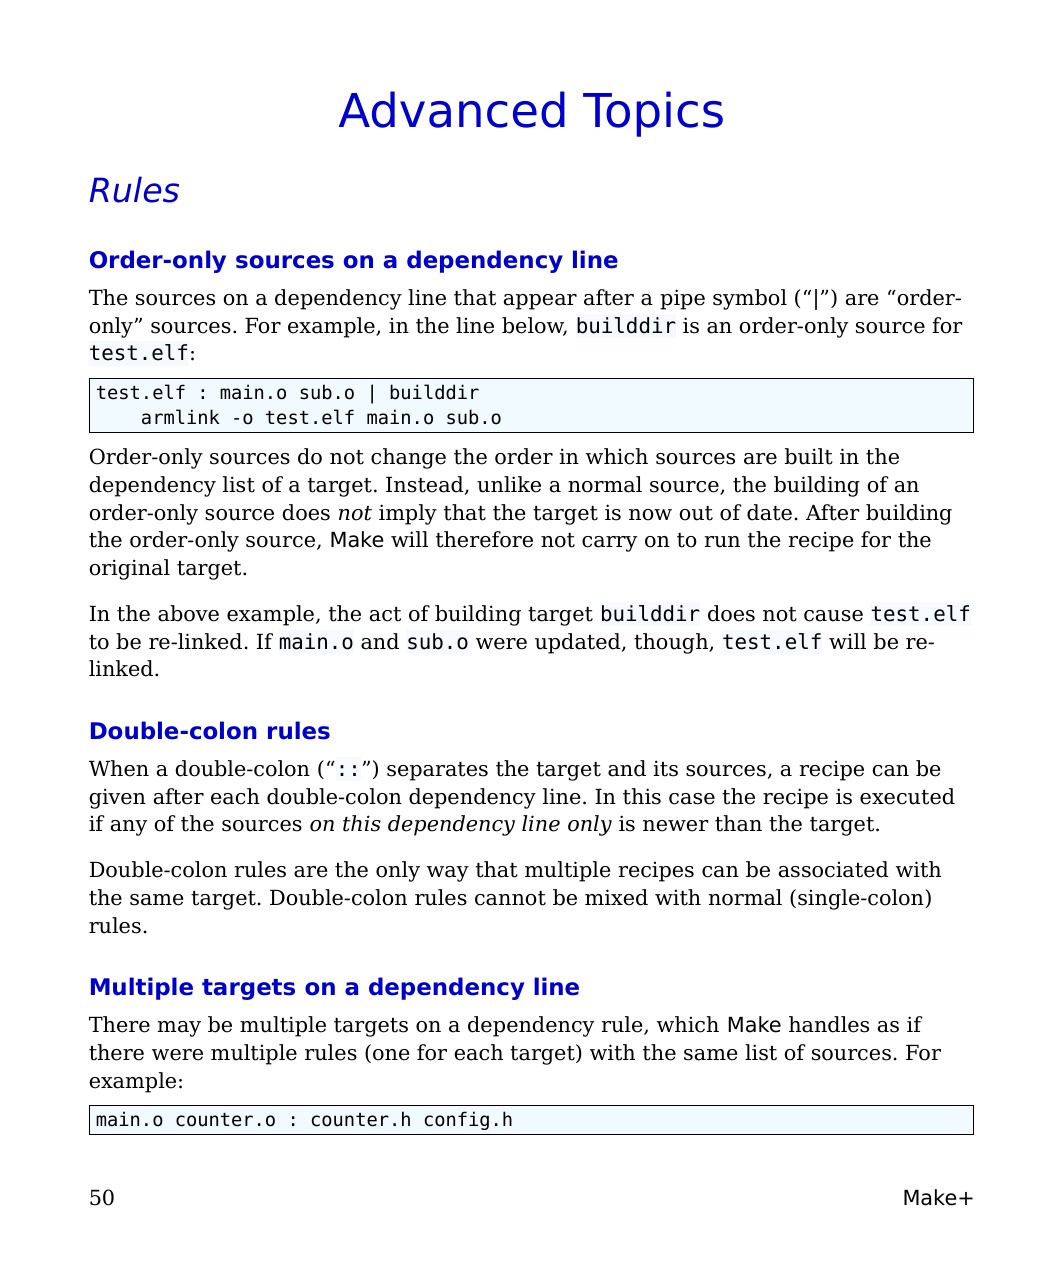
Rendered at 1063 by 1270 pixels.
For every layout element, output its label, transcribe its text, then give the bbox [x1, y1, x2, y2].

text The sources on a dependency line that appear after a pipe symbol (“|”) are “order-only” sources. For example, in the line below, builddir is an order-only source for test.elf: [88, 286, 974, 366]
text There may be multiple targets on a dependency rule, which Make handles as if there were multiple rules (one for each target) with the same list of sources. For example: [88, 1013, 974, 1093]
text When a double-colon (“::”) separates the target and its sources, a recipe can be given after each double-colon dependency line. In this case the recipe is executed if any of the sources on this dependency line only is newer than the target. [88, 757, 974, 837]
subtitle Rules [88, 172, 974, 211]
text test.elf : main.o sub.o | builddir [90, 379, 973, 403]
subtitle Double-colon rules [88, 718, 974, 744]
text main.o counter.o : counter.h config.h [90, 1106, 973, 1134]
text In the above example, the act of building target builddir does not cause test.elf to be re-linked. If main.o and sub.o were updated, though, test.elf will be re-linked. [88, 602, 974, 682]
text armlink -o test.elf main.o sub.o [90, 403, 973, 432]
text Double-colon rules are the only way that multiple recipes can be associated with the same target. Double-colon rules cannot be mixed with normal (single-colon) rules. [88, 858, 974, 938]
text Order-only sources do not change the order in which sources are built in the dependency list of a target. Instead, unlike a normal source, the building of an order-only source does not imply that the target is now out of date. After building the order-only source, Make will therefore not carry on to run the recipe for the original target. [88, 445, 974, 581]
subtitle Order-only sources on a dependency line [88, 247, 974, 273]
subtitle Multiple targets on a dependency line [88, 974, 974, 1001]
subtitle Advanced Topics [88, 84, 974, 138]
